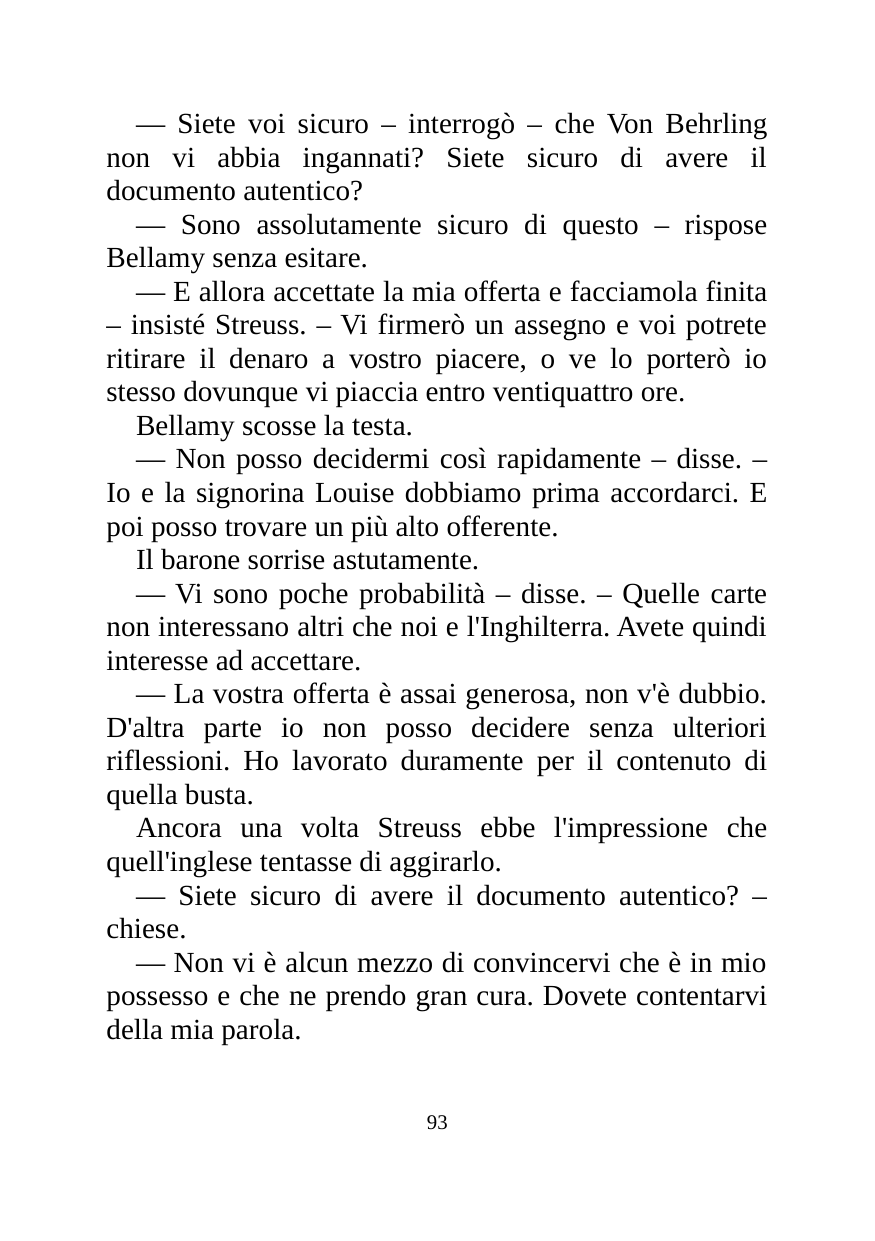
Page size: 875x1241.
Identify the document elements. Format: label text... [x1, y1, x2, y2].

text — Non vi è alcun mezzo di convincervi che è in mio possesso e che ne prendo gran cura. Dovete contentarvi della mia parola. [106, 945, 768, 1045]
text Il barone sorrise astutamente. [106, 542, 768, 576]
text — Siete voi sicuro – interrogò – che Von Behrling non vi abbia ingannati? Siete sicuro di avere il documento autentico? [106, 106, 768, 207]
text — La vostra offerta è assai generosa, non v'è dubbio. D'altra parte io non posso decidere senza ulteriori riflessioni. Ho lavorato duramente per il contenuto di quella busta. [106, 676, 768, 811]
text Bellamy scosse la testa. [106, 408, 768, 442]
text Ancora una volta Streuss ebbe l'impressione che quell'inglese tentasse di aggirarlo. [106, 811, 768, 878]
text — Siete sicuro di avere il documento autentico? – chiese. [106, 878, 768, 945]
text — E allora accettate la mia offerta e facciamola finita – insisté Streuss. – Vi firmerò un assegno e voi potrete ritirare il denaro a vostro piacere, o ve lo porterò io stesso dovunque vi piaccia entro ventiquattro ore. [106, 274, 768, 408]
text — Sono assolutamente sicuro di questo – rispose Bellamy senza esitare. [106, 207, 768, 274]
text — Vi sono poche probabilità – disse. – Quelle carte non interessano altri che noi e l'Inghilterra. Avete quindi interesse ad accettare. [106, 576, 768, 676]
text — Non posso decidermi così rapidamente – disse. – Io e la signorina Louise dobbiamo prima accordarci. E poi posso trovare un più alto offerente. [106, 442, 768, 542]
